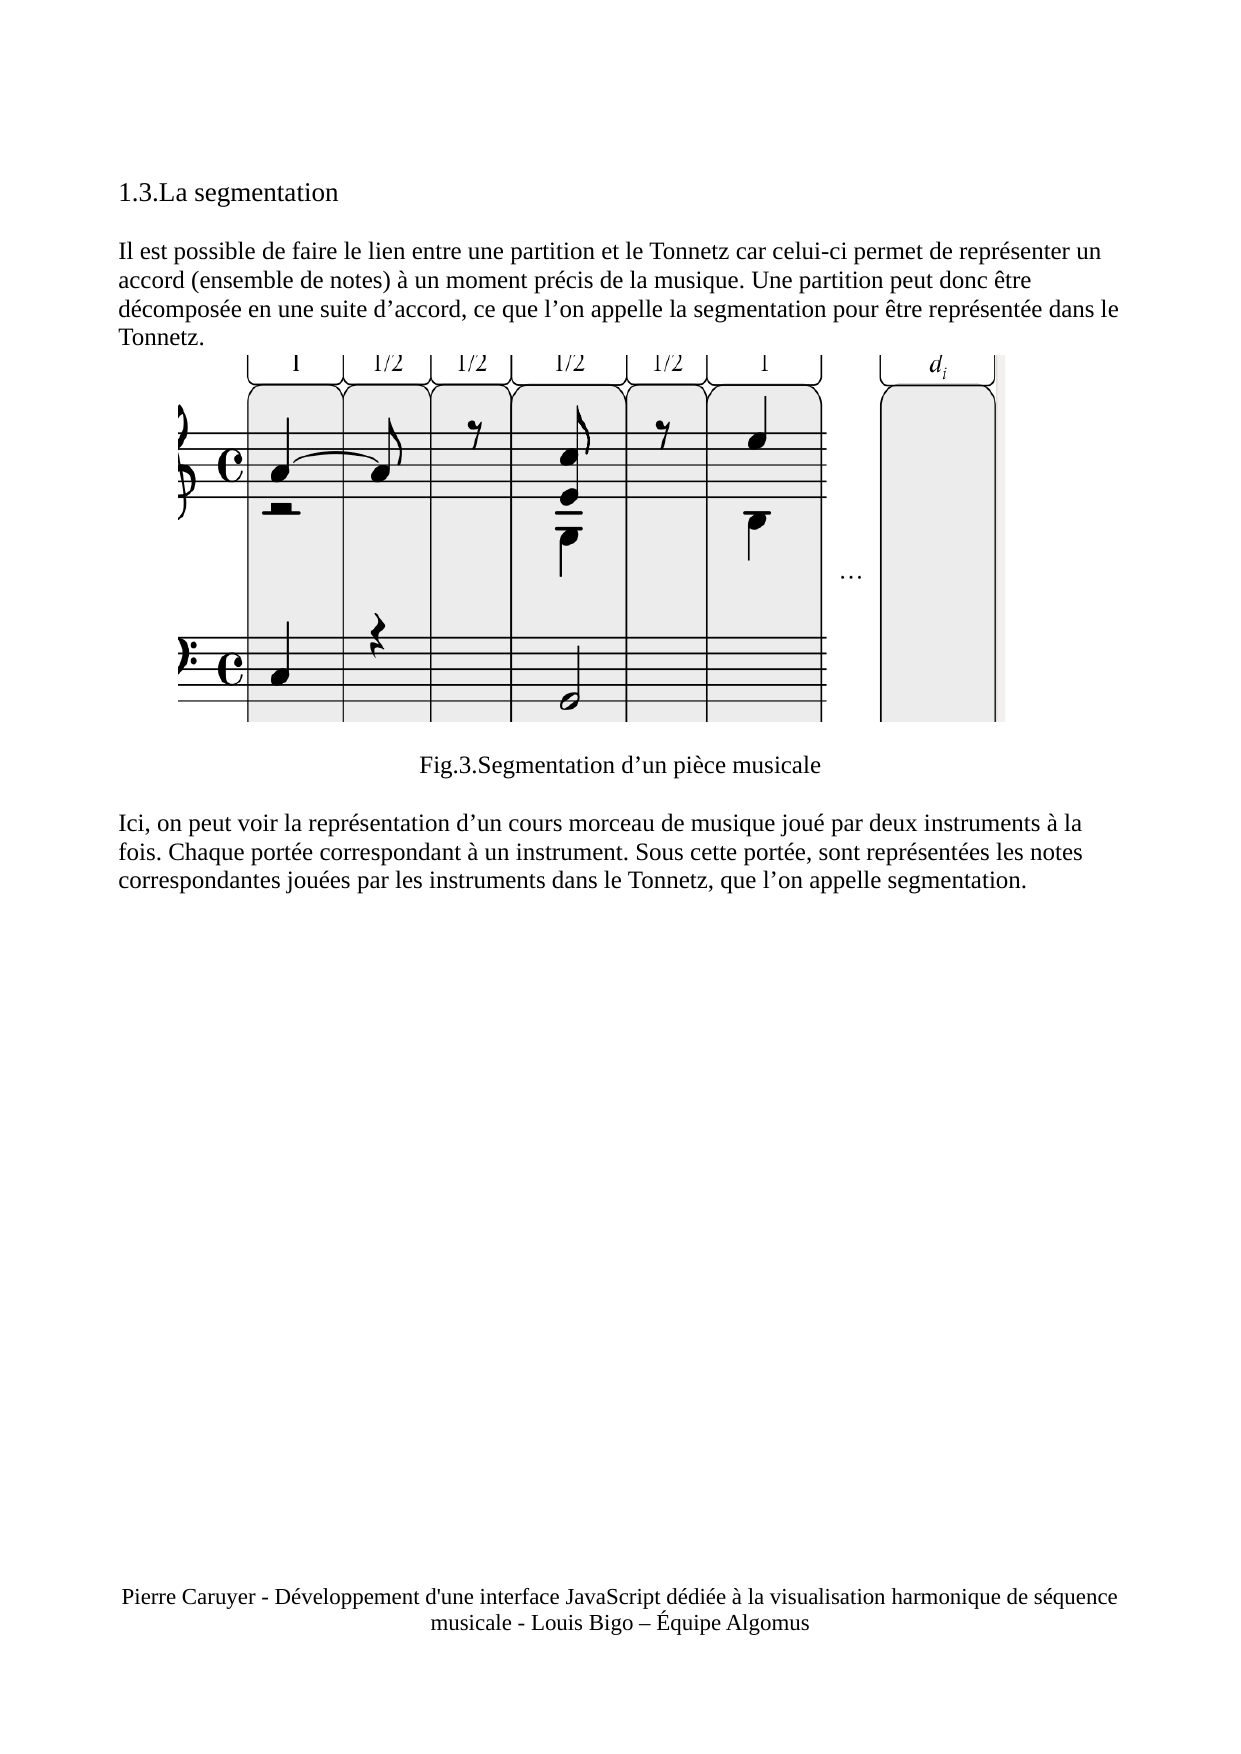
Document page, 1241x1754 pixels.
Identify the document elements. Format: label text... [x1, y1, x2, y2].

text Fig.3.Segmentation d’un pièce musicale [118, 750, 1122, 779]
text Il est possible de faire le lien entre une partition et le Tonnetz car celui-ci permet de représenter un accord (ensemble de notes) à un moment précis de la musique. Une partition peut donc être décomposée en une suite d’accord, ce que l’on appelle la segmentation pour être représentée dans le Tonnetz. [118, 236, 1122, 351]
text Ici, on peut voir la représentation d’un cours morceau de musique joué par deux instruments à la fois. Chaque portée correspondant à un instrument. Sous cette portée, sont représentées les notes correspondantes jouées par les instruments dans le Tonnetz, que l’on appelle segmentation. [118, 808, 1122, 894]
text 1.3.La segmentation [118, 176, 1122, 207]
picture [178, 355, 1005, 722]
